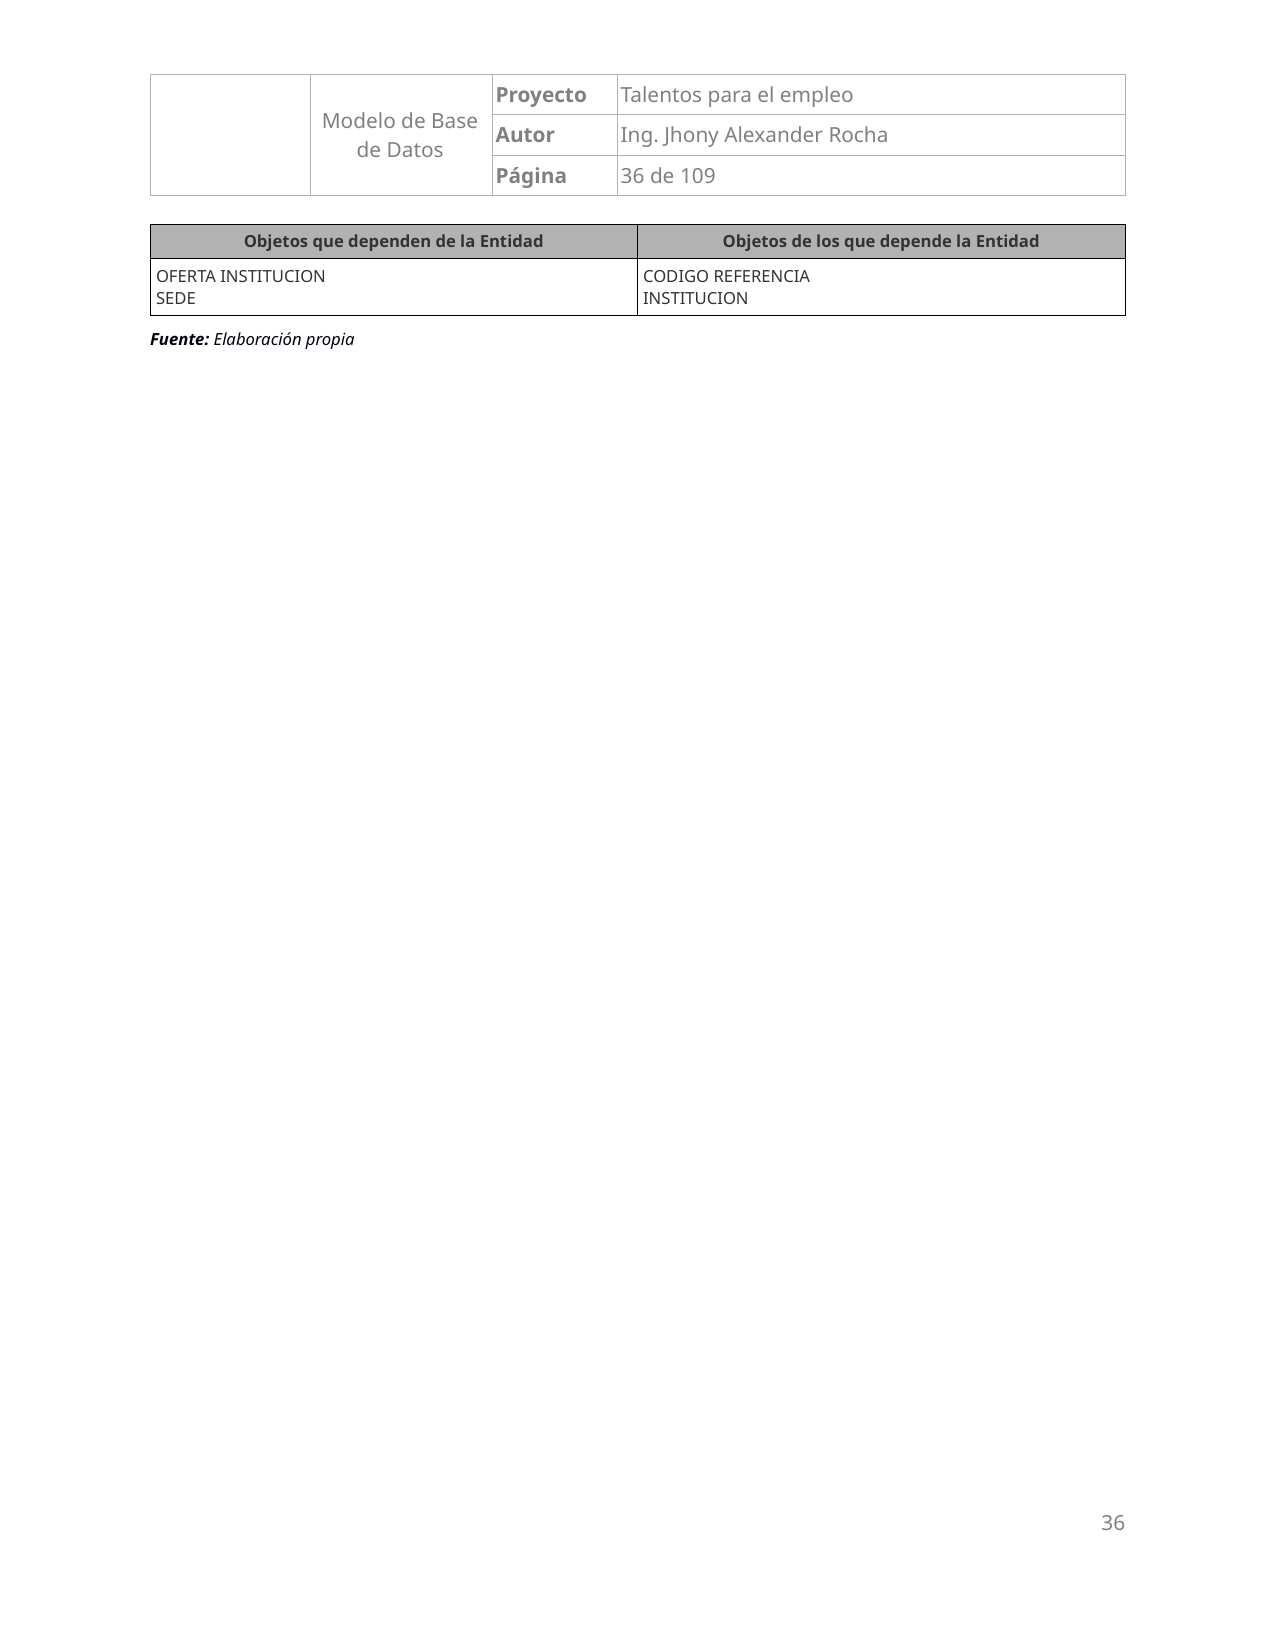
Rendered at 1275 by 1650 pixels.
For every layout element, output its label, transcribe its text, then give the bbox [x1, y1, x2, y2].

table_cell Objetos que dependen de la Entidad [151, 225, 637, 258]
table_cell OFERTA INSTITUCION SEDE [151, 259, 637, 315]
table_cell Objetos de los que depende la Entidad [638, 225, 1125, 258]
table_cell CODIGO REFERENCIA INSTITUCION [638, 259, 1125, 315]
text Fuente: Elaboración propia [150, 328, 1125, 351]
